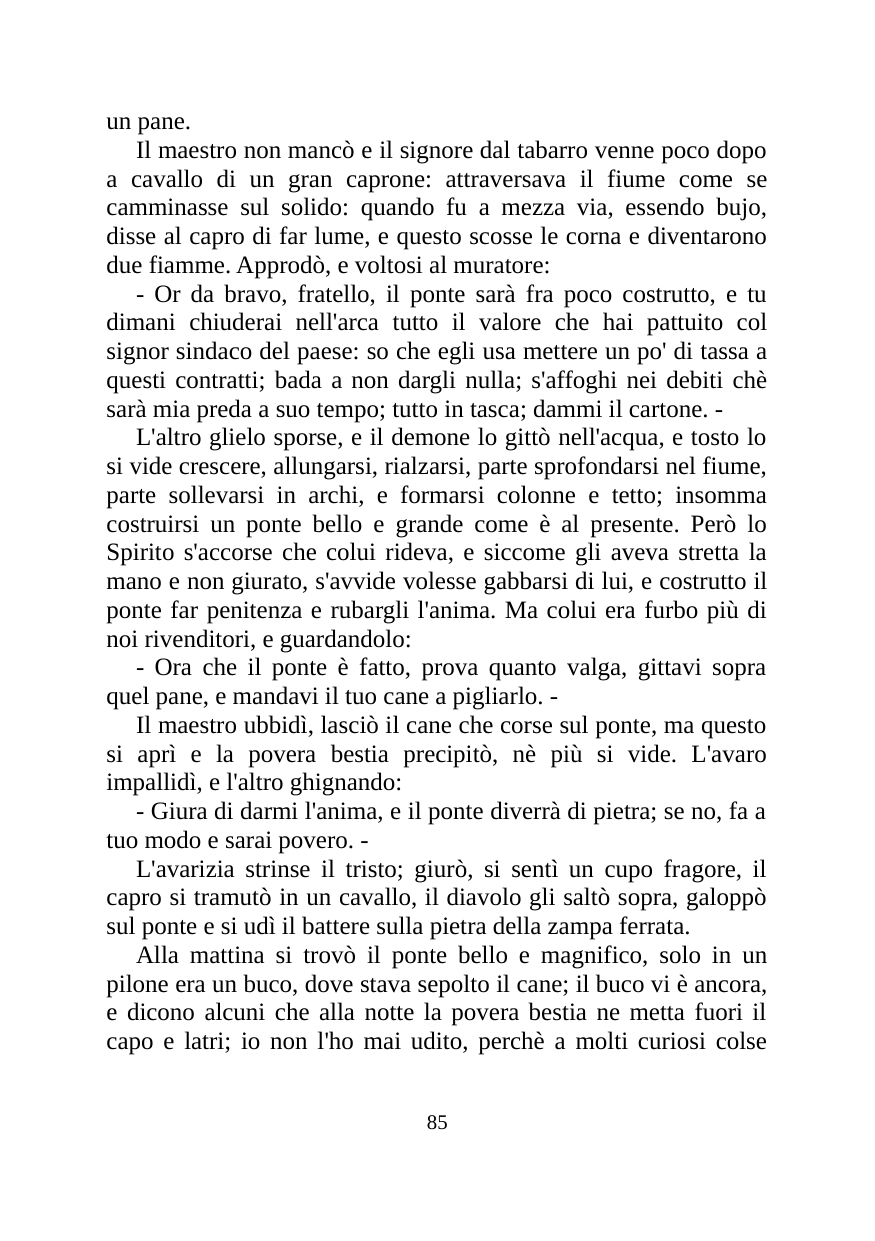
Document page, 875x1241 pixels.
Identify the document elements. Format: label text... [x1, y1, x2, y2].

text - Or da bravo, fratello, il ponte sarà fra poco costrutto, e tu dimani chiuderai nell'arca tutto il valore che hai pattuito col signor sindaco del paese: so che egli usa mettere un po' di tassa a questi contratti; bada a non dargli nulla; s'affoghi nei debiti chè sarà mia preda a suo tempo; tutto in tasca; dammi il cartone. - [106, 279, 768, 422]
text un pane. [106, 106, 768, 135]
text Alla mattina si trovò il ponte bello e magnifico, solo in un pilone era un buco, dove stava sepolto il cane; il buco vi è ancora, e dicono alcuni che alla notte la povera bestia ne metta fuori il capo e latri; io non l'ho mai udito, perchè a molti curiosi colse [106, 940, 768, 1055]
text Il maestro ubbidì, lasciò il cane che corse sul ponte, ma questo si aprì e la povera bestia precipitò, nè più si vide. L'avaro impallidì, e l'altro ghignando: [106, 710, 768, 796]
text L'avarizia strinse il tristo; giurò, si sentì un cupo fragore, il capro si tramutò in un cavallo, il diavolo gli saltò sopra, galoppò sul ponte e si udì il battere sulla pietra della zampa ferrata. [106, 854, 768, 940]
text L'altro glielo sporse, e il demone lo gittò nell'acqua, e tosto lo si vide crescere, allungarsi, rialzarsi, parte sprofondarsi nel fiume, parte sollevarsi in archi, e formarsi colonne e tetto; insomma costruirsi un ponte bello e grande come è al presente. Però lo Spirito s'accorse che colui rideva, e siccome gli aveva stretta la mano e non giurato, s'avvide volesse gabbarsi di lui, e costrutto il ponte far penitenza e rubargli l'anima. Ma colui era furbo più di noi rivenditori, e guardandolo: [106, 422, 768, 652]
text - Ora che il ponte è fatto, prova quanto valga, gittavi sopra quel pane, e mandavi il tuo cane a pigliarlo. - [106, 652, 768, 710]
text - Giura di darmi l'anima, e il ponte diverrà di pietra; se no, fa a tuo modo e sarai povero. - [106, 796, 768, 854]
text Il maestro non mancò e il signore dal tabarro venne poco dopo a cavallo di un gran caprone: attraversava il fiume come se camminasse sul solido: quando fu a mezza via, essendo bujo, disse al capro di far lume, e questo scosse le corna e diventarono due fiamme. Approdò, e voltosi al muratore: [106, 135, 768, 279]
